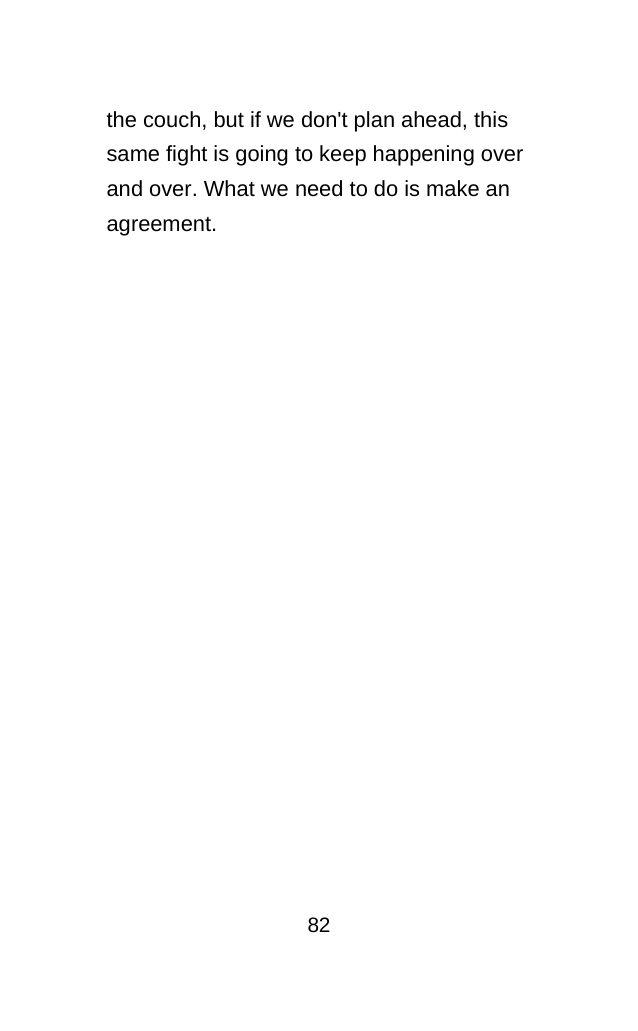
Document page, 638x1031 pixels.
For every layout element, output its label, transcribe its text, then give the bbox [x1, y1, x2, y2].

text the couch, but if we don't plan ahead, this same fight is going to keep happening over and over. What we need to do is make an agreement. [106, 106, 531, 236]
